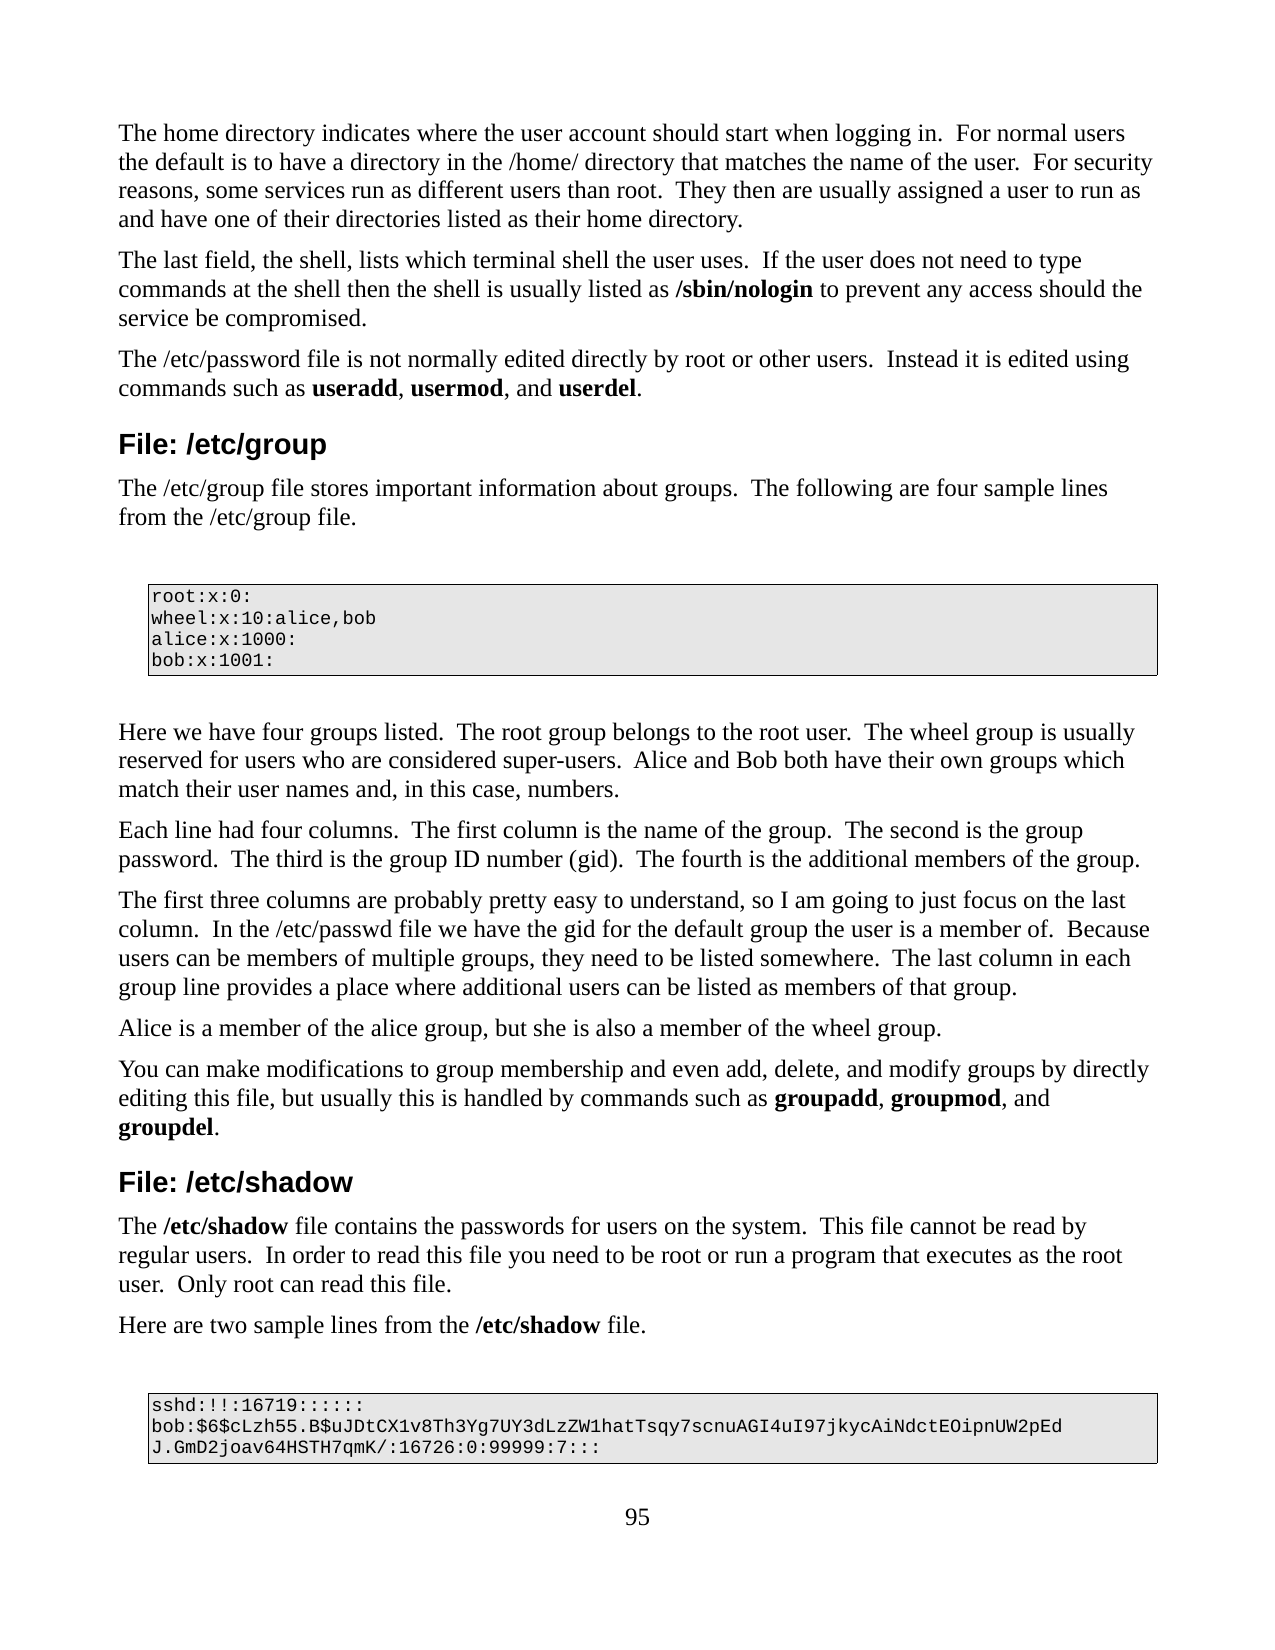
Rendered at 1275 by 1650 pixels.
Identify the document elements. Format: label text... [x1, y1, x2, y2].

text The /etc/password file is not normally edited directly by root or other users. Instead it is edited using commands such as useradd, usermod, and userdel. [118, 344, 1157, 402]
text Here we have four groups listed. The root group belongs to the root user. The wheel group is usually reserved for users who are considered super-users. Alice and Bob both have their own groups which match their user names and, in this case, numbers. [118, 717, 1157, 803]
text The /etc/shadow file contains the passwords for users on the system. This file cannot be read by regular users. In order to read this file you need to be root or run a program that executes as the root user. Only root can read this file. [118, 1211, 1157, 1298]
text root:x:0: [149, 585, 1157, 605]
text Here are two sample lines from the /etc/shadow file. [118, 1310, 1157, 1339]
text bob:$6$cLzh55.B$uJDtCX1v8Th3Yg7UY3dLzZW1hatTsqy7scnuAGI4uI97jkycAiNdctEOipnUW2pEd [149, 1414, 1157, 1435]
subtitle File: /etc/group [118, 427, 1157, 460]
text The first three columns are probably pretty easy to understand, so I am going to just focus on the last column. In the /etc/passwd file we have the gid for the default group the user is a member of. Because users can be members of multiple groups, they need to be listed somewhere. The last column in each group line provides a place where additional users can be listed as members of that group. [118, 885, 1157, 1000]
text sshd:!!:16719:::::: [149, 1394, 1157, 1414]
subtitle File: /etc/shadow [118, 1165, 1157, 1199]
text The home directory indicates where the user account should start when logging in. For normal users the default is to have a directory in the /home/ directory that matches the name of the user. For security reasons, some services run as different users than root. They then are usually assigned a user to run as and have one of their directories listed as their home directory. [118, 118, 1157, 233]
text alice:x:1000: [149, 627, 1157, 648]
text You can make modifications to group membership and even add, delete, and modify groups by directly editing this file, but usually this is handled by commands such as groupadd, groupmod, and groupdel. [118, 1054, 1157, 1140]
text J.GmD2joav64HSTH7qmK/:16726:0:99999:7::: [149, 1435, 1157, 1463]
text bob:x:1001: [149, 648, 1157, 675]
text wheel:x:10:alice,bob [149, 605, 1157, 627]
text Alice is a member of the alice group, but she is also a member of the wheel group. [118, 1013, 1157, 1042]
text The last field, the shell, lists which terminal shell the user uses. If the user does not need to type commands at the shell then the shell is usually listed as /sbin/nologin to prevent any access should the service be compromised. [118, 246, 1157, 332]
text Each line had four columns. The first column is the name of the group. The second is the group password. The third is the group ID number (gid). The fourth is the additional members of the group. [118, 815, 1157, 873]
text The /etc/group file stores important information about groups. The following are four sample lines from the /etc/group file. [118, 473, 1157, 530]
